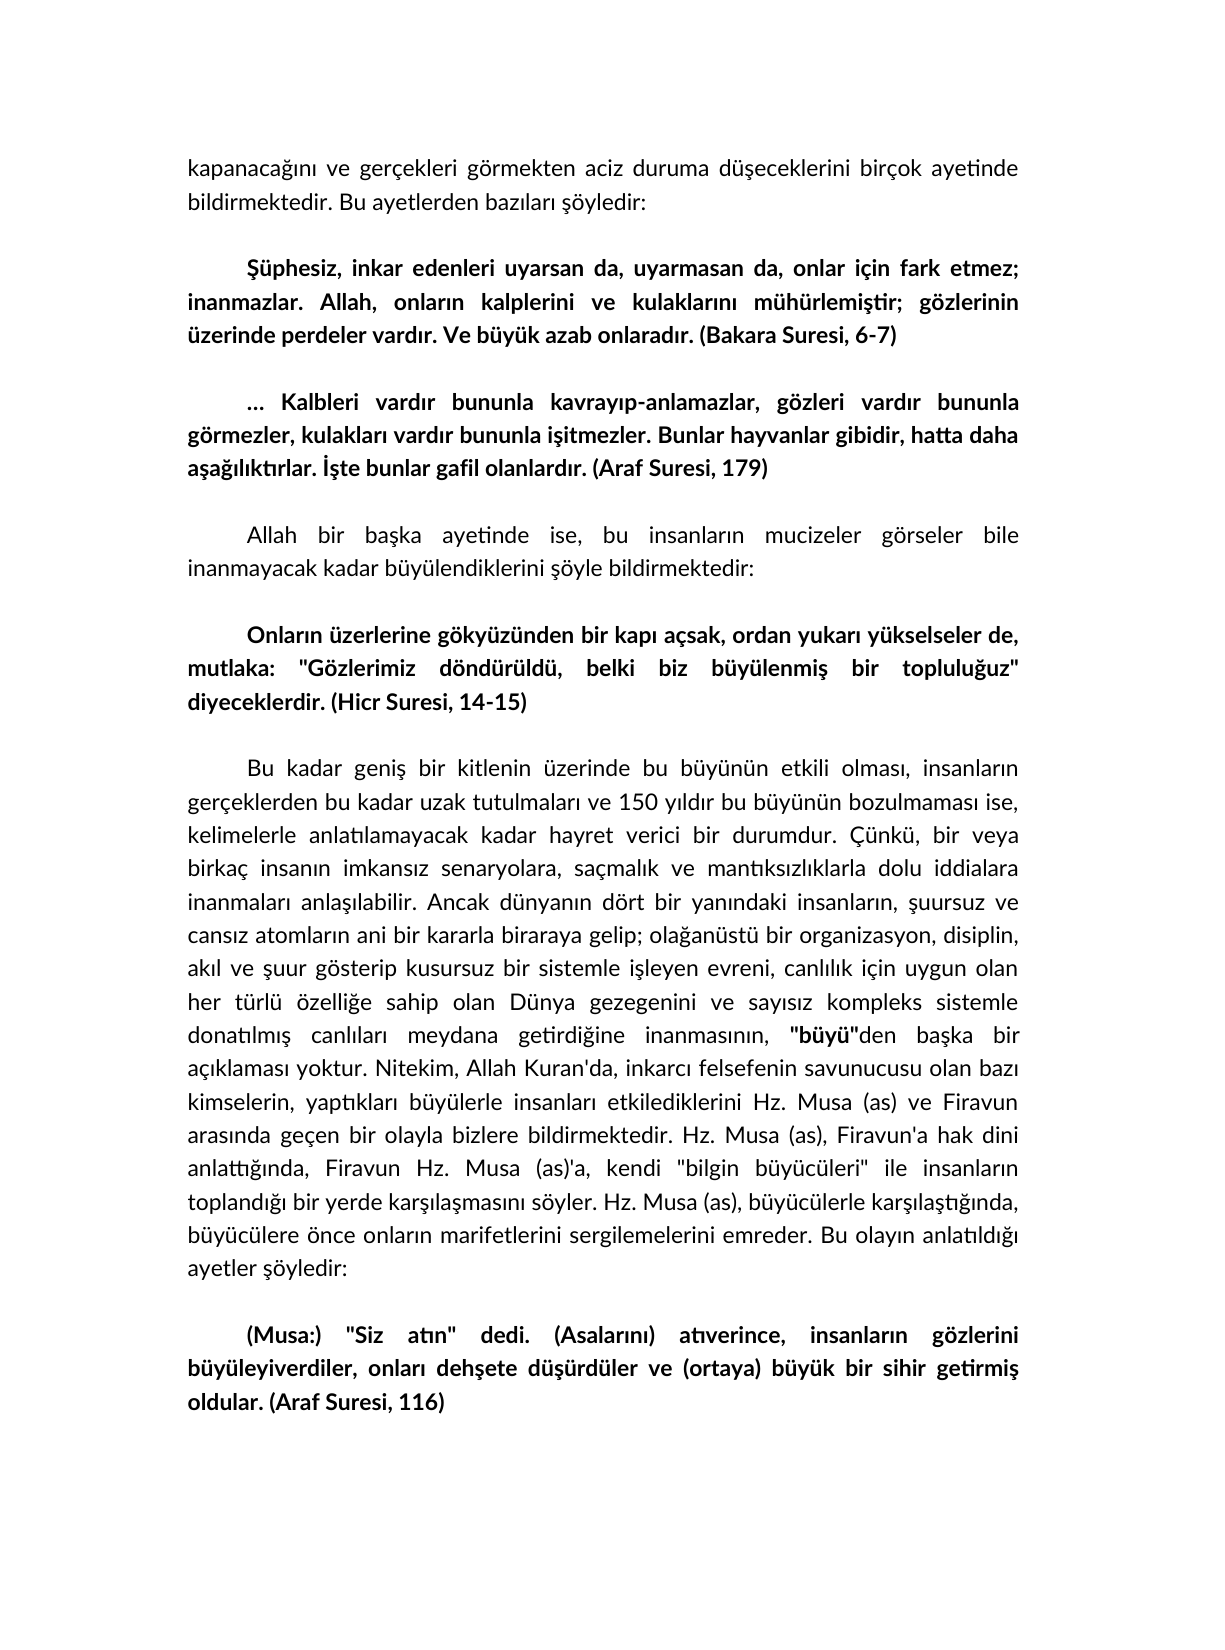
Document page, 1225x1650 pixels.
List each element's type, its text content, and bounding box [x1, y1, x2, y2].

text Onların üzerlerine gökyüzünden bir kapı açsak, ordan yukarı yükselseler de, mutlaka: "Gözlerimiz döndürüldü, belki biz büyülenmiş bir topluluğuz" diyeceklerdir. (Hicr Suresi, 14-15) [187, 617, 1020, 717]
text Şüphesiz, inkar edenleri uyarsan da, uyarmasan da, onlar için fark etmez; inanmazlar. Allah, onların kalplerini ve kulaklarını mühürlemiştir; gözlerinin üzerinde perdeler vardır. Ve büyük azab onlaradır. (Bakara Suresi, 6-7) [187, 250, 1020, 350]
text kapanacağını ve gerçekleri görmekten aciz duruma düşeceklerini birçok ayetinde bildirmektedir. Bu ayetlerden bazıları şöyledir: [187, 150, 1020, 217]
text … Kalbleri vardır bununla kavrayıp-anlamazlar, gözleri vardır bununla görmezler, kulakları vardır bununla işitmezler. Bunlar hayvanlar gibidir, hatta daha aşağılıktırlar. İşte bunlar gafil olanlardır. (Araf Suresi, 179) [187, 383, 1020, 483]
text Allah bir başka ayetinde ise, bu insanların mucizeler görseler bile inanmayacak kadar büyülendiklerini şöyle bildirmektedir: [187, 517, 1020, 583]
text Bu kadar geniş bir kitlenin üzerinde bu büyünün etkili olması, insanların gerçeklerden bu kadar uzak tutulmaları ve 150 yıldır bu büyünün bozulmaması ise, kelimelerle anlatılamayacak kadar hayret verici bir durumdur. Çünkü, bir veya birkaç insanın imkansız senaryolara, saçmalık ve mantıksızlıklarla dolu iddialara inanmaları anlaşılabilir. Ancak dünyanın dört bir yanındaki insanların, şuursuz ve cansız atomların ani bir kararla biraraya gelip; olağanüstü bir organizasyon, disiplin, akıl ve şuur gösterip kusursuz bir sistemle işleyen evreni, canlılık için uygun olan her türlü özelliğe sahip olan Dünya gezegenini ve sayısız kompleks sistemle donatılmış canlıları meydana getirdiğine inanmasının, "büyü"den başka bir açıklaması yoktur. Nitekim, Allah Kuran'da, inkarcı felsefenin savunucusu olan bazı kimselerin, yaptıkları büyülerle insanları etkilediklerini Hz. Musa (as) ve Firavun arasında geçen bir olayla bizlere bildirmektedir. Hz. Musa (as), Firavun'a hak dini anlattığında, Firavun Hz. Musa (as)'a, kendi "bilgin büyücüleri" ile insanların toplandığı bir yerde karşılaşmasını söyler. Hz. Musa (as), büyücülerle karşılaştığında, büyücülere önce onların marifetlerini sergilemelerini emreder. Bu olayın anlatıldığı ayetler şöyledir: [187, 750, 1020, 1283]
text (Musa:) "Siz atın" dedi. (Asalarını) atıverince, insanların gözlerini büyüleyiverdiler, onları dehşete düşürdüler ve (ortaya) büyük bir sihir getirmiş oldular. (Araf Suresi, 116) [187, 1317, 1020, 1417]
